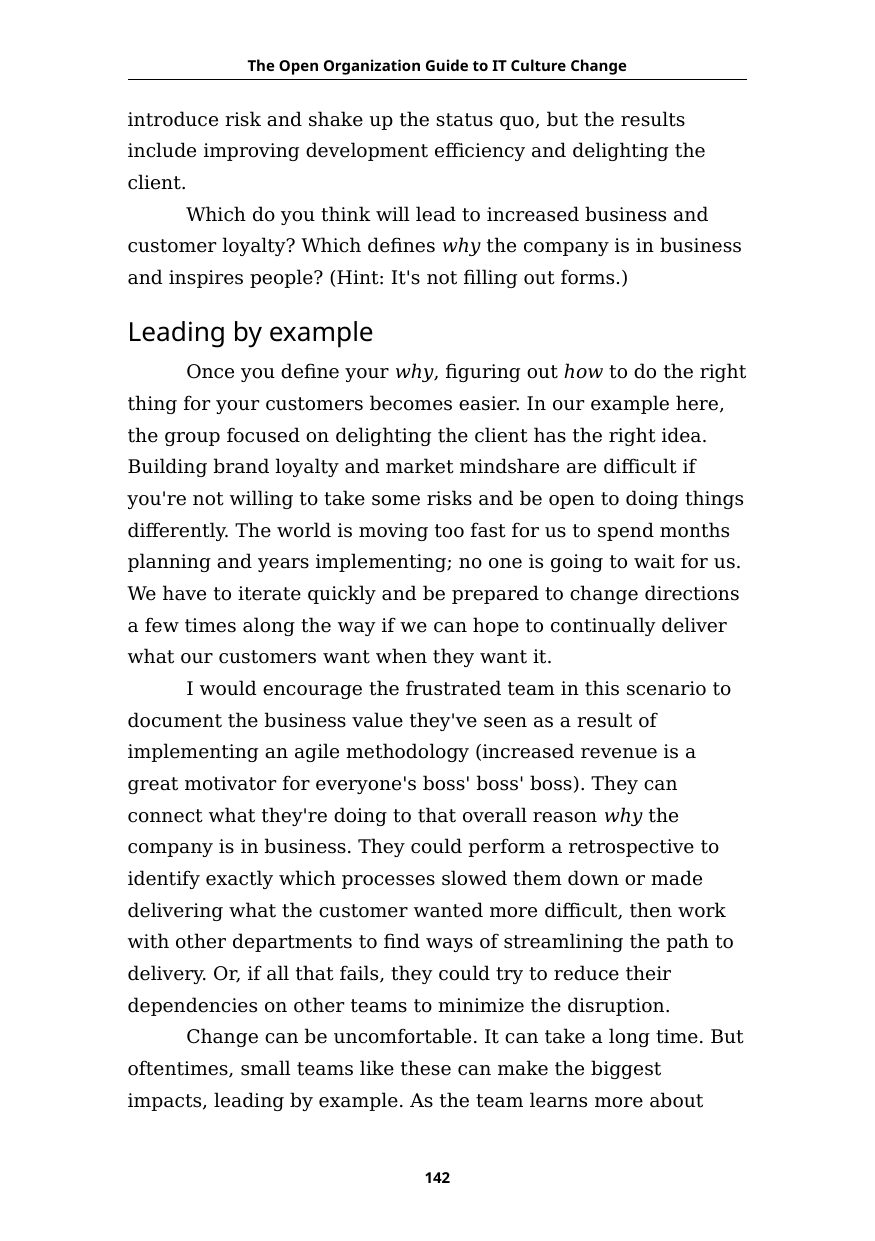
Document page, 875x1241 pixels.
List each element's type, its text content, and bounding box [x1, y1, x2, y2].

subtitle Leading by example [127, 313, 747, 349]
text I would encourage the frustrated team in this scenario to document the business value they've seen as a result of implementing an agile methodology (increased revenue is a great motivator for everyone's boss' boss' boss). They can connect what they're doing to that overall reason why the company is in business. They could perform a retrospective to identify exactly which processes slowed them down or made delivering what the customer wanted more difficult, then work with other departments to find ways of streamlining the path to delivery. Or, if all that fails, they could try to reduce their dependencies on other teams to minimize the disruption. [127, 678, 747, 1017]
text Once you define your why, figuring out how to do the right thing for your customers becomes easier. In our example here, the group focused on delighting the client has the right idea. Building brand loyalty and market mindshare are difficult if you're not willing to take some risks and be open to doing things differently. The world is moving too fast for us to spend months planning and years implementing; no one is going to wait for us. We have to iterate quickly and be prepared to change directions a few times along the way if we can hope to continually deliver what our customers want when they want it. [127, 362, 747, 668]
text introduce risk and shake up the status quo, but the results include improving development efficiency and delighting the client. [127, 109, 747, 194]
text Change can be uncomfortable. It can take a long time. But oftentimes, small teams like these can make the biggest impacts, leading by example. As the team learns more about [127, 1027, 747, 1112]
text Which do you think will lead to increased business and customer loyalty? Which defines why the company is in business and inspires people? (Hint: It's not filling out forms.) [127, 204, 747, 289]
